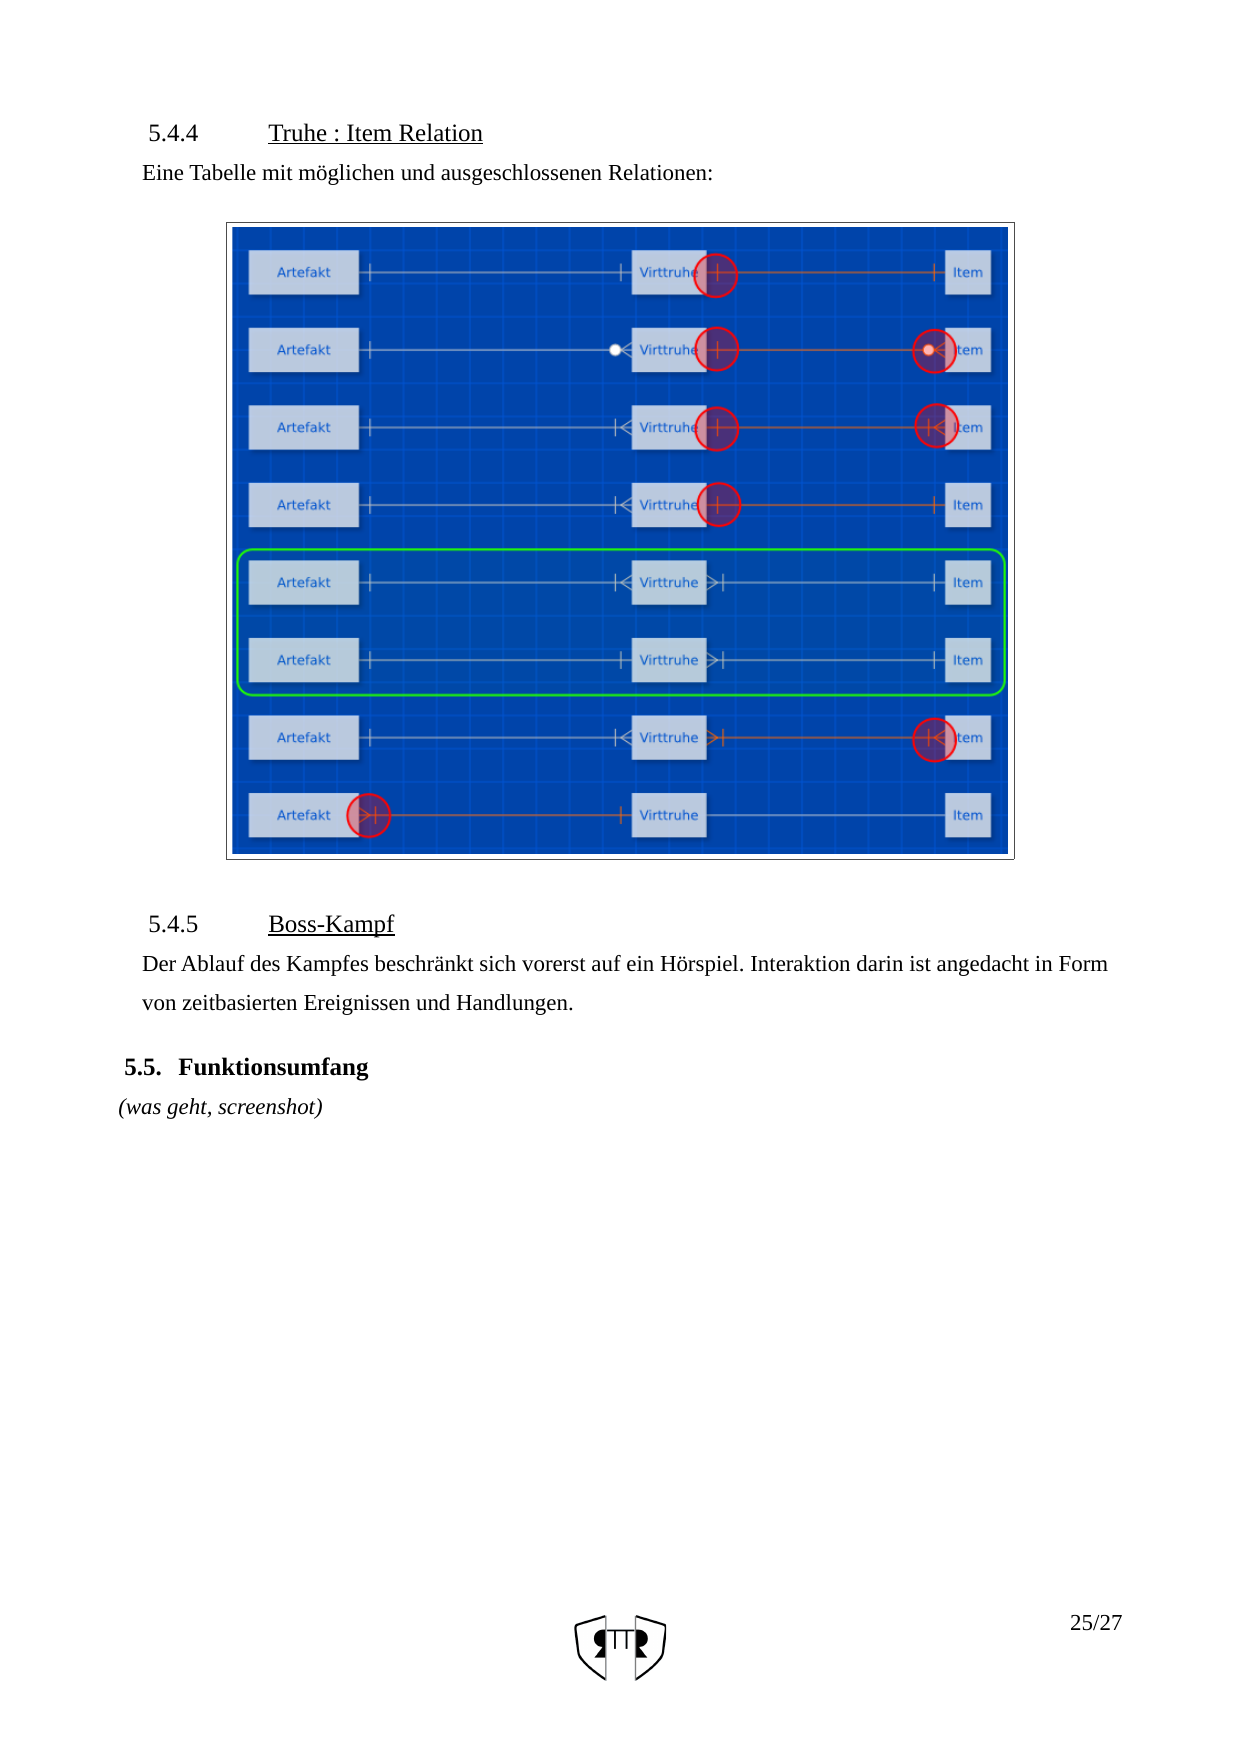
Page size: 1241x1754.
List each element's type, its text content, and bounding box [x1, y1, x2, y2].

subtitle Funktionsumfang [124, 1052, 1122, 1081]
text (was geht, screenshot) [118, 1093, 1122, 1119]
subtitle Boss-Kampf [142, 909, 1122, 938]
picture [232, 227, 1008, 854]
picture [574, 1615, 667, 1681]
text Eine Tabelle mit möglichen und ausgeschlossenen Relationen: [142, 159, 1122, 185]
subtitle Truhe : Item Relation [142, 118, 1122, 147]
text Der Ablauf des Kampfes beschränkt sich vorerst auf ein Hörspiel. Interaktion darin ist angedacht in Form von zeitbasierten Ereignissen und Handlungen. [142, 950, 1122, 1016]
